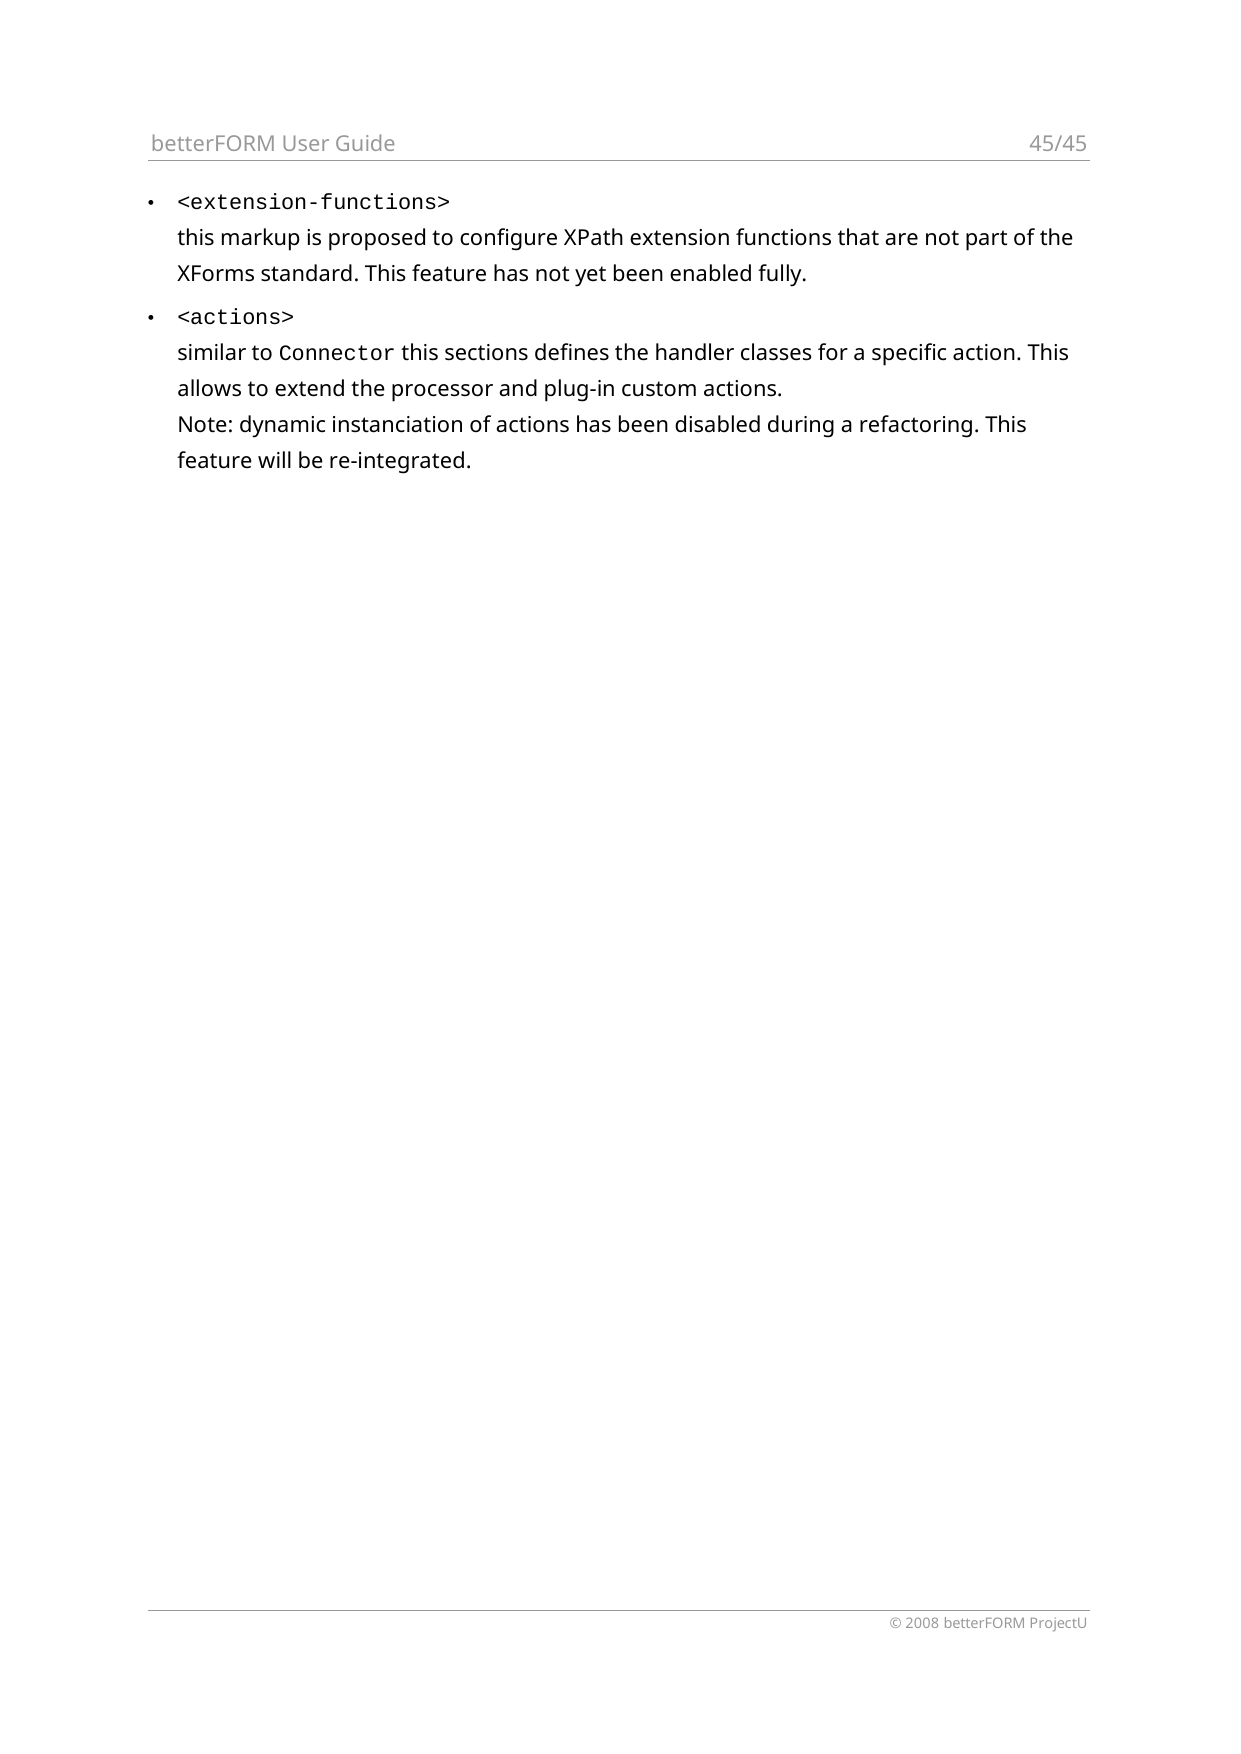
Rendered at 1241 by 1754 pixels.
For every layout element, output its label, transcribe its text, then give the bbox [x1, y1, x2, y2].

list <extension-functions> this markup is proposed to configure XPath extension functions that are not part of the XForms standard. This feature has not yet been enabled fully. [148, 191, 1090, 287]
list <actions> similar to Connector this sections defines the handler classes for a specific action. This allows to extend the processor and plug-in custom actions. Note: dynamic instanciation of actions has been disabled during a refactoring. This feature will be re-integrated. [148, 306, 1090, 474]
